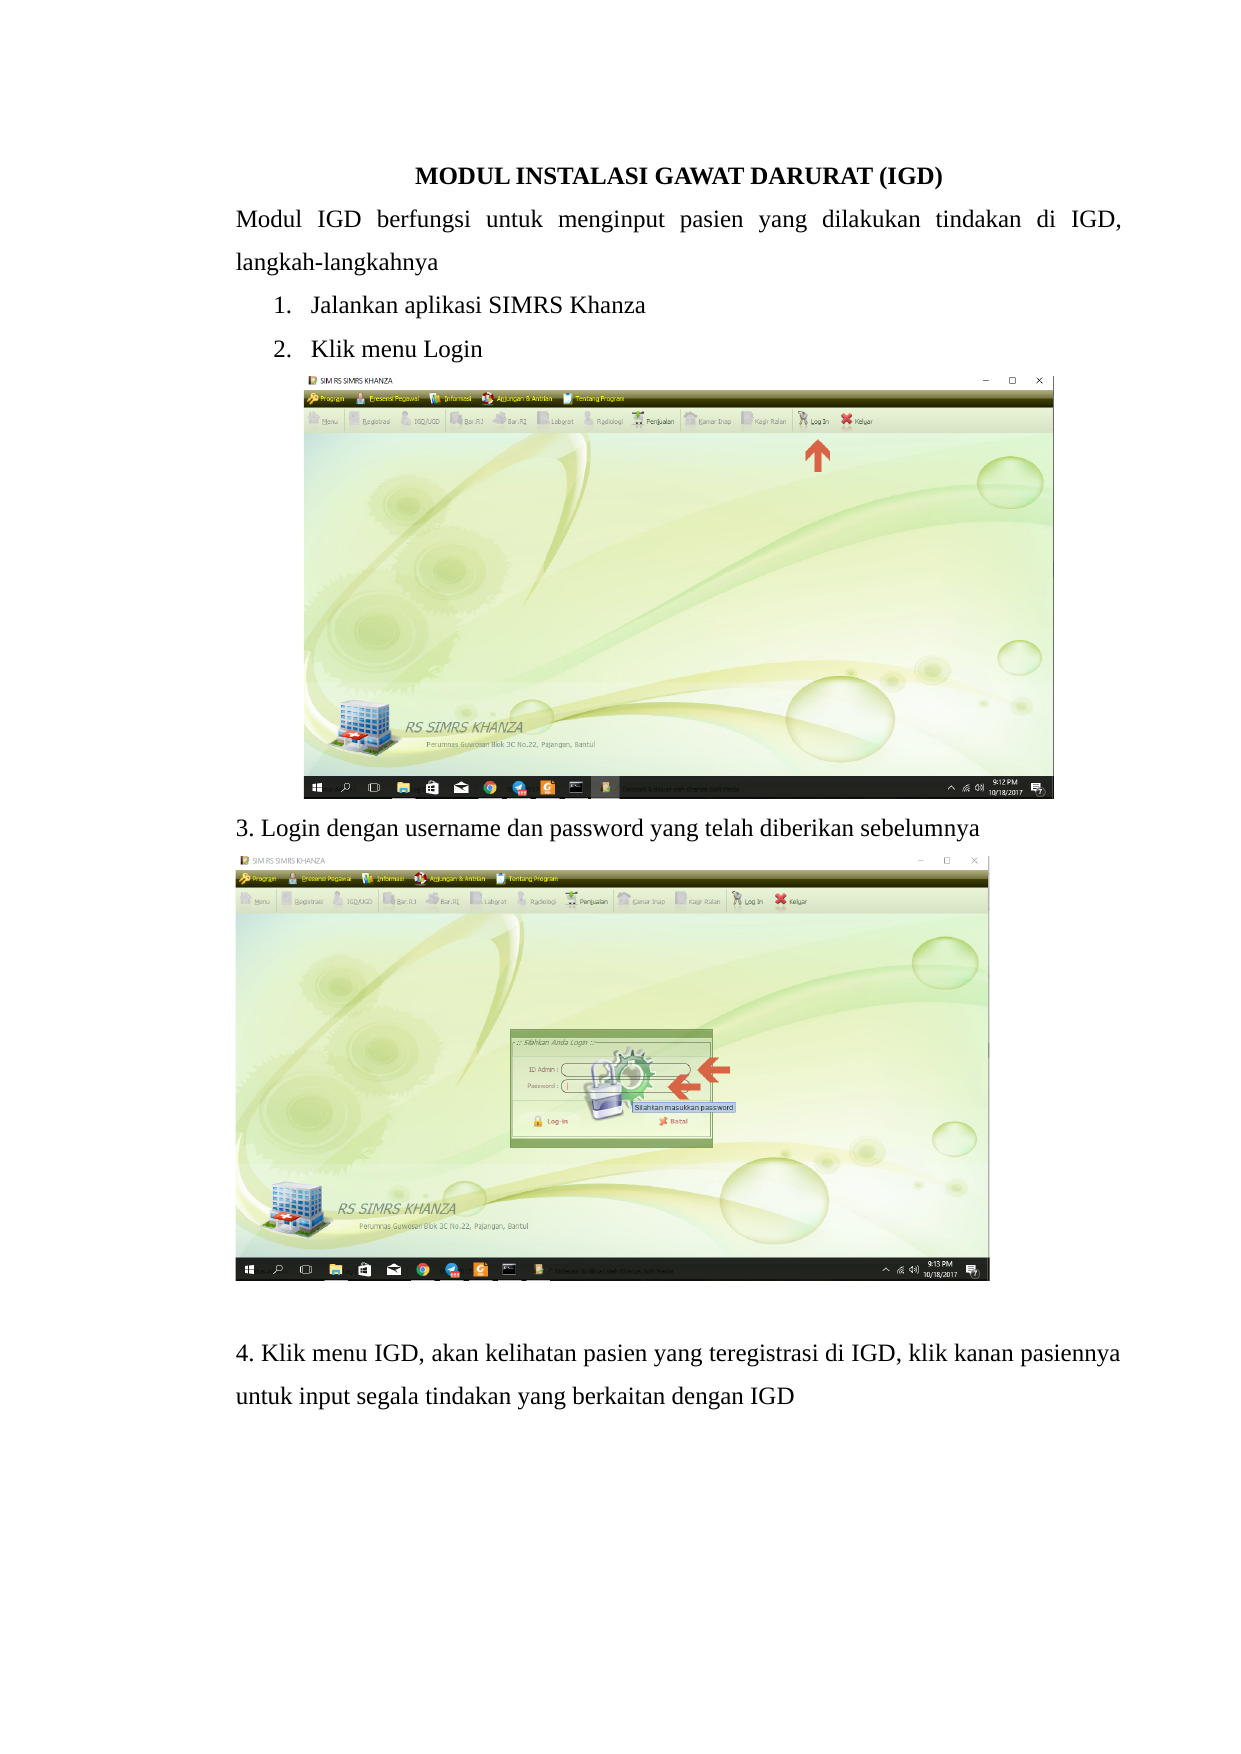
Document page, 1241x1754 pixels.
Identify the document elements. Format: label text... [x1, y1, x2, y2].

list Klik menu Login [273, 334, 1122, 362]
text MODUL INSTALASI GAWAT DARURAT (IGD) [236, 161, 1122, 190]
text 3. Login dengan username dan password yang telah diberikan sebelumnya [236, 813, 1122, 842]
picture [303, 376, 1054, 799]
picture [235, 856, 990, 1281]
text 4. Klik menu IGD, akan kelihatan pasien yang teregistrasi di IGD, klik kanan pasiennya untuk input segala tindakan yang berkaitan dengan IGD [236, 1338, 1122, 1409]
list Jalankan aplikasi SIMRS Khanza [273, 291, 1122, 319]
text Modul IGD berfungsi untuk menginput pasien yang dilakukan tindakan di IGD, langkah-langkahnya [236, 204, 1122, 276]
